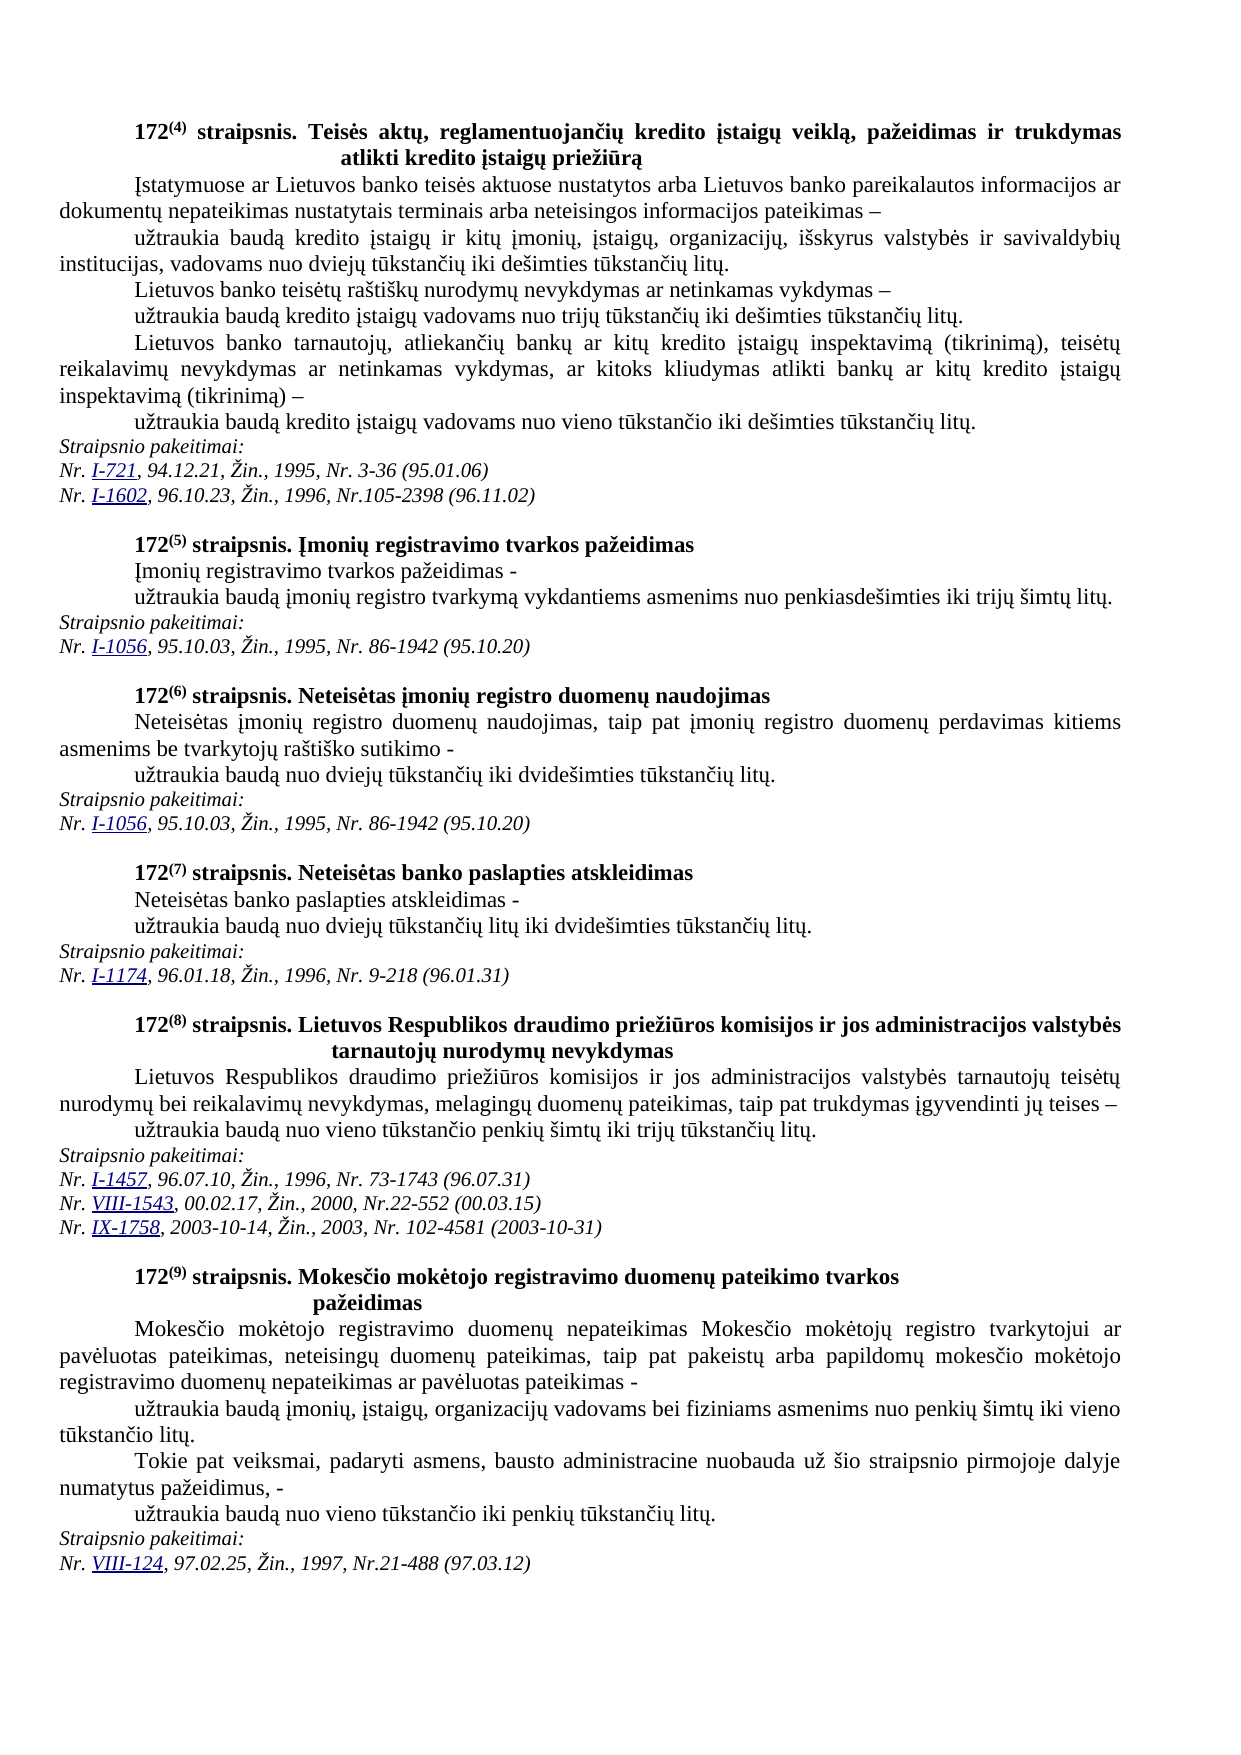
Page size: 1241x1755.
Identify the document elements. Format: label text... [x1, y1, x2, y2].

text 172(9) straipsnis. Mokesčio mokėtojo registravimo duomenų pateikimo tvarkos [59, 1263, 1122, 1289]
text Nr. I-1056, 95.10.03, Žin., 1995, Nr. 86-1942 (95.10.20) [59, 634, 1122, 658]
text 172(5) straipsnis. Įmonių registravimo tvarkos pažeidimas [59, 531, 1122, 557]
text pažeidimas [209, 1289, 1122, 1316]
text užtraukia baudą įmonių registro tvarkymą vykdantiems asmenims nuo penkiasdešimties iki trijų šimtų litų. [59, 583, 1122, 610]
text Nr. I-1457, 96.07.10, Žin., 1996, Nr. 73-1743 (96.07.31) [59, 1167, 1122, 1191]
text 172(6) straipsnis. Neteisėtas įmonių registro duomenų naudojimas [59, 682, 1122, 708]
text Tokie pat veiksmai, padaryti asmens, bausto administracine nuobauda už šio straipsnio pirmojoje dalyje numatytus pažeidimus, - [59, 1447, 1122, 1500]
text Straipsnio pakeitimai: [59, 610, 1122, 634]
text Straipsnio pakeitimai: [59, 787, 1122, 811]
text Nr. I-1602, 96.10.23, Žin., 1996, Nr.105-2398 (96.11.02) [59, 482, 1122, 507]
text Lietuvos Respublikos draudimo priežiūros komisijos ir jos administracijos valstybės tarnautojų teisėtų nurodymų bei reikalavimų nevykdymas, melagingų duomenų pateikimas, taip pat trukdymas įgyvendinti jų teises – [59, 1063, 1122, 1116]
text Nr. I-721, 94.12.21, Žin., 1995, Nr. 3-36 (95.01.06) [59, 458, 1122, 482]
text 172(8) straipsnis. Lietuvos Respublikos draudimo priežiūros komisijos ir jos administracijos valstybės tarnautojų nurodymų nevykdymas [134, 1011, 1122, 1063]
text Nr. VIII-1543, 00.02.17, Žin., 2000, Nr.22-552 (00.03.15) [59, 1191, 1122, 1215]
text Straipsnio pakeitimai: [59, 1142, 1122, 1167]
text Lietuvos banko teisėtų raštiškų nurodymų nevykdymas ar netinkamas vykdymas – [59, 276, 1122, 303]
text Straipsnio pakeitimai: [59, 434, 1122, 458]
text Neteisėtas įmonių registro duomenų naudojimas, taip pat įmonių registro duomenų perdavimas kitiems asmenims be tvarkytojų raštiško sutikimo - [59, 708, 1122, 761]
text 172(4) straipsnis. Teisės aktų, reglamentuojančių kredito įstaigų veiklą, pažeidimas ir trukdymas atlikti kredito įstaigų priežiūrą [134, 118, 1122, 171]
text užtraukia baudą nuo dviejų tūkstančių iki dvidešimties tūkstančių litų. [59, 761, 1122, 787]
text Lietuvos banko tarnautojų, atliekančių bankų ar kitų kredito įstaigų inspektavimą (tikrinimą), teisėtų reikalavimų nevykdymas ar netinkamas vykdymas, ar kitoks kliudymas atlikti bankų ar kitų kredito įstaigų inspektavimą (tikrinimą) – [59, 329, 1122, 408]
text užtraukia baudą nuo dviejų tūkstančių litų iki dvidešimties tūkstančių litų. [59, 912, 1122, 938]
text užtraukia baudą nuo vieno tūkstančio penkių šimtų iki trijų tūkstančių litų. [59, 1116, 1122, 1142]
text Neteisėtas banko paslapties atskleidimas - [59, 886, 1122, 912]
text Nr. I-1174, 96.01.18, Žin., 1996, Nr. 9-218 (96.01.31) [59, 963, 1122, 987]
text 172(7) straipsnis. Neteisėtas banko paslapties atskleidimas [59, 859, 1122, 886]
text užtraukia baudą įmonių, įstaigų, organizacijų vadovams bei fiziniams asmenims nuo penkių šimtų iki vieno tūkstančio litų. [59, 1394, 1122, 1447]
text Mokesčio mokėtojo registravimo duomenų nepateikimas Mokesčio mokėtojų registro tvarkytojui ar pavėluotas pateikimas, neteisingų duomenų pateikimas, taip pat pakeistų arba papildomų mokesčio mokėtojo registravimo duomenų nepateikimas ar pavėluotas pateikimas - [59, 1316, 1122, 1394]
text Įstatymuose ar Lietuvos banko teisės aktuose nustatytos arba Lietuvos banko pareikalautos informacijos ar dokumentų nepateikimas nustatytais terminais arba neteisingos informacijos pateikimas – [59, 171, 1122, 223]
text Straipsnio pakeitimai: [59, 1526, 1122, 1550]
text Straipsnio pakeitimai: [59, 938, 1122, 963]
text užtraukia baudą kredito įstaigų ir kitų įmonių, įstaigų, organizacijų, išskyrus valstybės ir savivaldybių institucijas, vadovams nuo dviejų tūkstančių iki dešimties tūkstančių litų. [59, 223, 1122, 276]
text Nr. I-1056, 95.10.03, Žin., 1995, Nr. 86-1942 (95.10.20) [59, 811, 1122, 835]
text Įmonių registravimo tvarkos pažeidimas - [59, 557, 1122, 583]
text Nr. IX-1758, 2003-10-14, Žin., 2003, Nr. 102-4581 (2003-10-31) [59, 1215, 1122, 1239]
text užtraukia baudą nuo vieno tūkstančio iki penkių tūkstančių litų. [59, 1500, 1122, 1526]
text užtraukia baudą kredito įstaigų vadovams nuo trijų tūkstančių iki dešimties tūkstančių litų. [59, 303, 1122, 329]
text užtraukia baudą kredito įstaigų vadovams nuo vieno tūkstančio iki dešimties tūkstančių litų. [59, 408, 1122, 434]
text Nr. VIII-124, 97.02.25, Žin., 1997, Nr.21-488 (97.03.12) [59, 1550, 1122, 1574]
